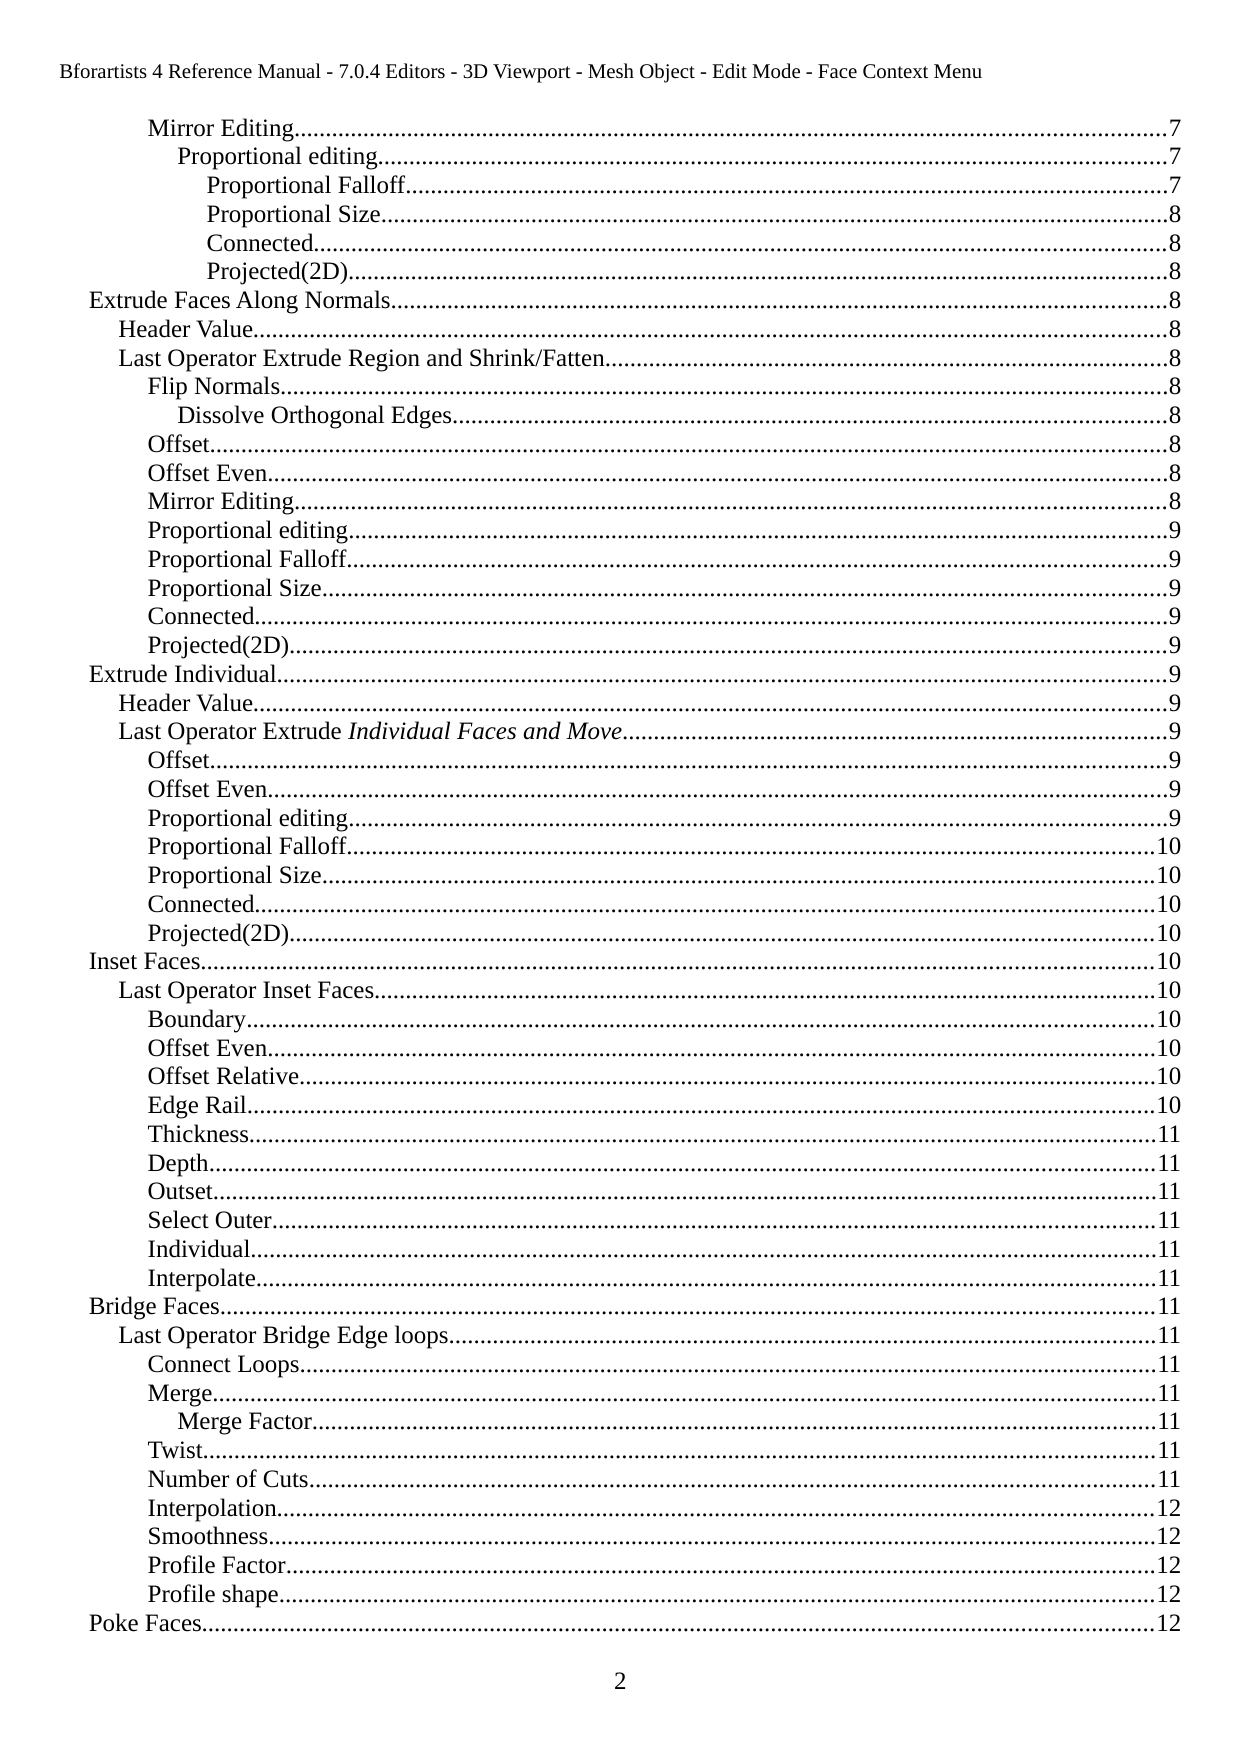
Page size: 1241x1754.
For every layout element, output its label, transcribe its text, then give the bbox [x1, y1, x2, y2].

text Proportional Falloff 9 [147, 544, 1181, 573]
text Edge Rail 10 [147, 1090, 1181, 1119]
text Last Operator Bridge Edge loops 11 [118, 1320, 1181, 1349]
text Interpolation 12 [147, 1493, 1181, 1521]
text Last Operator Inset Faces 10 [118, 975, 1181, 1004]
text Individual 11 [147, 1234, 1181, 1263]
text Proportional editing 9 [147, 803, 1181, 831]
text Profile shape 12 [147, 1579, 1181, 1608]
text Offset 9 [147, 745, 1181, 774]
text Proportional editing 9 [147, 515, 1181, 544]
text Mirror Editing 7 [147, 113, 1181, 141]
text Profile Factor 12 [147, 1550, 1181, 1579]
text Offset 8 [147, 429, 1181, 458]
text Header Value 9 [118, 688, 1181, 716]
text Connected 9 [147, 601, 1181, 630]
text Smoothness 12 [147, 1521, 1181, 1550]
text Poke Faces 12 [88, 1608, 1181, 1636]
text Connected 8 [206, 228, 1181, 256]
text Connect Loops 11 [147, 1349, 1181, 1378]
text Proportional Size 10 [147, 860, 1181, 889]
text Interpolate 11 [147, 1263, 1181, 1291]
text Bridge Faces 11 [88, 1291, 1181, 1320]
text Dissolve Orthogonal Edges 8 [177, 400, 1181, 429]
text Outset 11 [147, 1176, 1181, 1205]
text Depth 11 [147, 1148, 1181, 1176]
text Inset Faces 10 [88, 946, 1181, 975]
text Proportional Size 8 [206, 199, 1181, 228]
text Flip Normals 8 [147, 371, 1181, 400]
text Last Operator Extrude Individual Faces and Move 9 [118, 716, 1181, 745]
text Number of Cuts 11 [147, 1464, 1181, 1493]
text Projected(2D) 8 [206, 256, 1181, 285]
text Projected(2D) 10 [147, 918, 1181, 946]
text Proportional Falloff 10 [147, 831, 1181, 860]
text Connected 10 [147, 889, 1181, 918]
text Offset Even 10 [147, 1033, 1181, 1061]
text Merge Factor 11 [177, 1406, 1181, 1435]
text Projected(2D) 9 [147, 630, 1181, 659]
text Boundary 10 [147, 1004, 1181, 1033]
text Proportional editing 7 [177, 141, 1181, 170]
text Select Outer 11 [147, 1205, 1181, 1234]
text Twist 11 [147, 1435, 1181, 1464]
text Merge 11 [147, 1378, 1181, 1406]
text Thickness 11 [147, 1119, 1181, 1148]
text Header Value 8 [118, 314, 1181, 343]
text Mirror Editing 8 [147, 486, 1181, 515]
text Offset Even 9 [147, 774, 1181, 803]
text Proportional Size 9 [147, 573, 1181, 601]
text Proportional Falloff 7 [206, 170, 1181, 199]
text Extrude Individual 9 [88, 659, 1181, 688]
text Offset Relative 10 [147, 1061, 1181, 1090]
text Last Operator Extrude Region and Shrink/Fatten 8 [118, 343, 1181, 371]
text Extrude Faces Along Normals 8 [88, 285, 1181, 314]
text Offset Even 8 [147, 458, 1181, 486]
